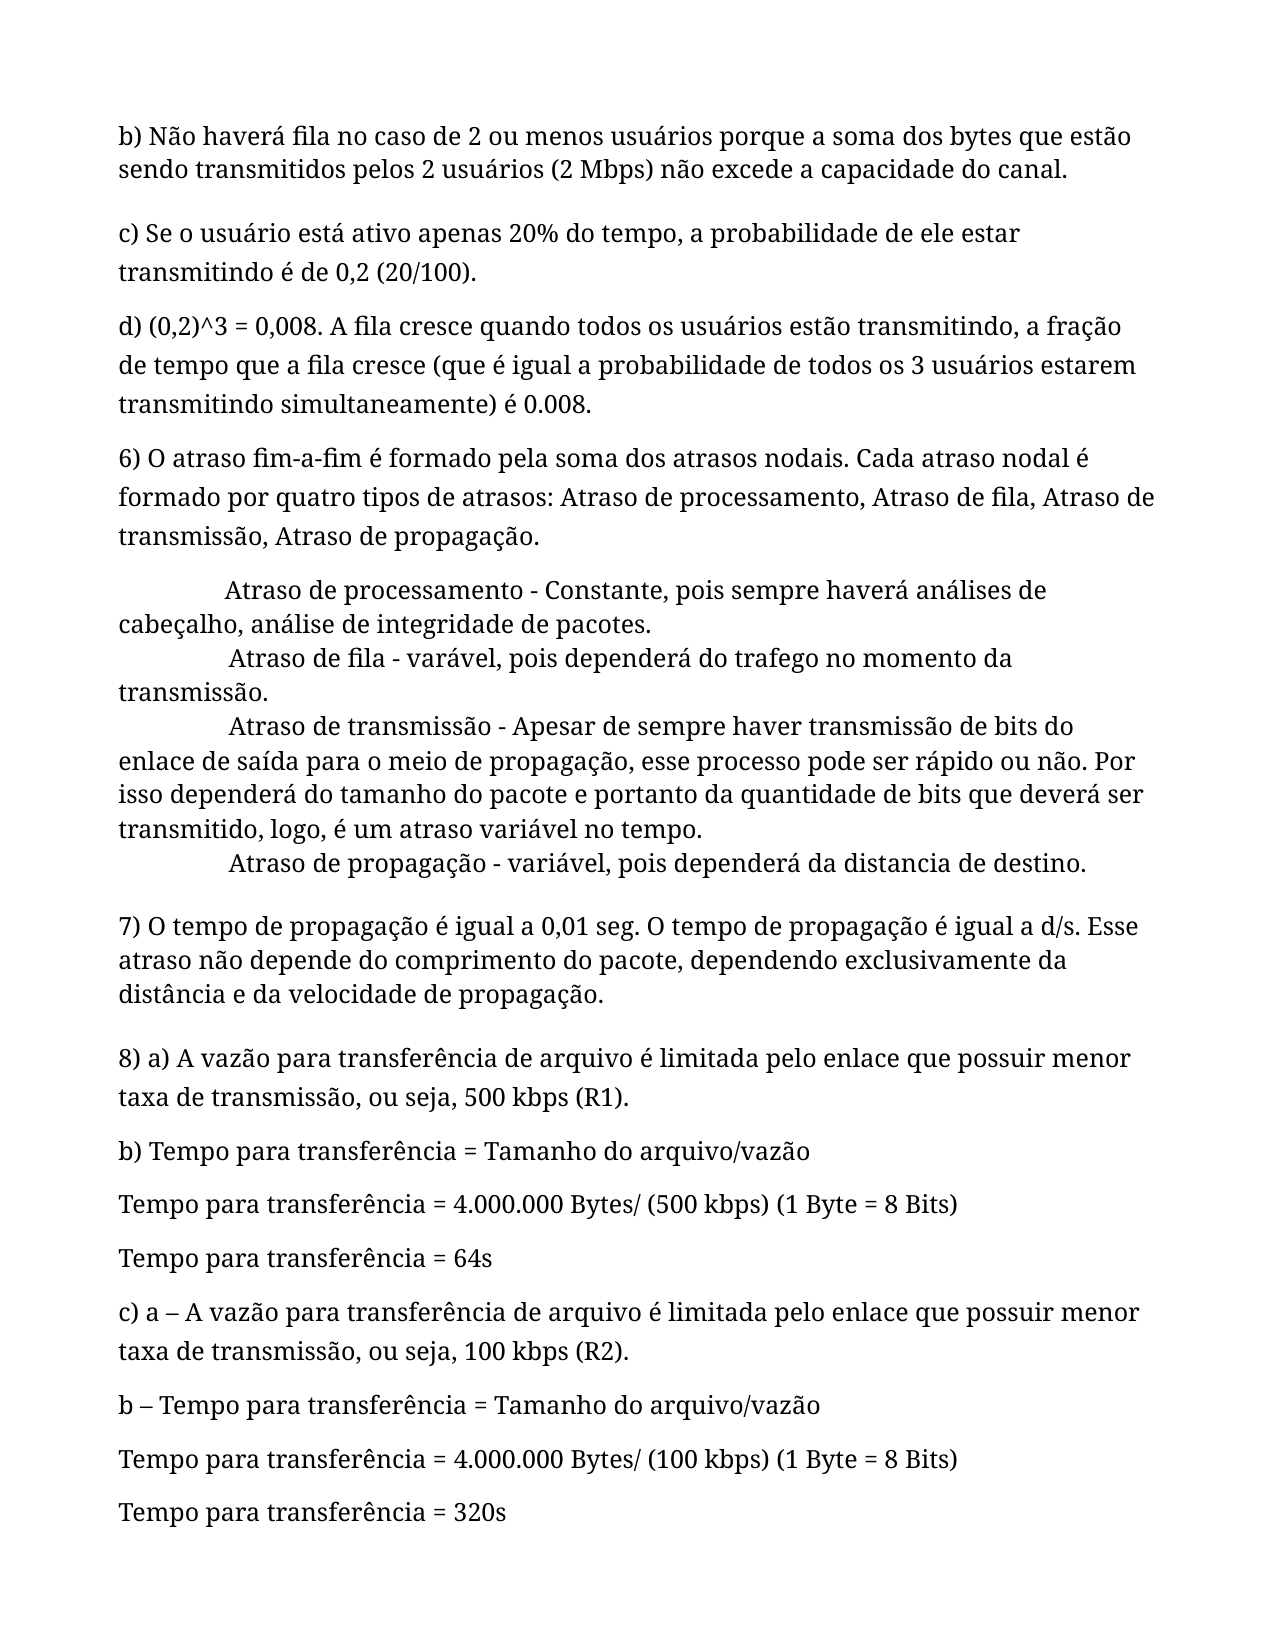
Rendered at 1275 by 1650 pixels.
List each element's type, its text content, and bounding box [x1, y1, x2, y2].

text Tempo para transferência = 320s [118, 1495, 1157, 1529]
text Tempo para transferência = 4.000.000 Bytes/ (100 kbps) (1 Byte = 8 Bits) [118, 1441, 1157, 1475]
text Tempo para transferência = 4.000.000 Bytes/ (500 kbps) (1 Byte = 8 Bits) [118, 1187, 1157, 1221]
text Atraso de transmissão - Apesar de sempre haver transmissão de bits do enlace de saída para o meio de propagação, esse processo pode ser rápido ou não. Por isso dependerá do tamanho do pacote e portanto da quantidade de bits que deverá ser transmitido, logo, é um atraso variável no tempo. [118, 709, 1157, 845]
text Atraso de processamento - Constante, pois sempre haverá análises de cabeçalho, análise de integridade de pacotes. [118, 573, 1157, 641]
text Atraso de propagação - variável, pois dependerá da distancia de destino. [118, 845, 1157, 879]
text 8) a) A vazão para transferência de arquivo é limitada pelo enlace que possuir menor taxa de transmissão, ou seja, 500 kbps (R1). [118, 1041, 1157, 1114]
text b) Não haverá fila no caso de 2 ou menos usuários porque a soma dos bytes que estão sendo transmitidos pelos 2 usuários (2 Mbps) não excede a capacidade do canal. [118, 118, 1157, 186]
text d) (0,2)^3 = 0,008. A fila cresce quando todos os usuários estão transmitindo, a fração de tempo que a fila cresce (que é igual a probabilidade de todos os 3 usuários estarem transmitindo simultaneamente) é 0.008. [118, 309, 1157, 421]
text 7) O tempo de propagação é igual a 0,01 seg. O tempo de propagação é igual a d/s. Esse atraso não depende do comprimento do pacote, dependendo exclusivamente da distância e da velocidade de propagação. [118, 909, 1157, 1011]
text Atraso de fila - varável, pois dependerá do trafego no momento da transmissão. [118, 641, 1157, 709]
text 6) O atraso fim-a-fim é formado pela soma dos atrasos nodais. Cada atraso nodal é formado por quatro tipos de atrasos: Atraso de processamento, Atraso de fila, Atraso de transmissão, Atraso de propagação. [118, 441, 1157, 553]
text Tempo para transferência = 64s [118, 1241, 1157, 1275]
text c) a – A vazão para transferência de arquivo é limitada pelo enlace que possuir menor taxa de transmissão, ou seja, 100 kbps (R2). [118, 1295, 1157, 1368]
text b – Tempo para transferência = Tamanho do arquivo/vazão [118, 1388, 1157, 1422]
text c) Se o usuário está ativo apenas 20% do tempo, a probabilidade de ele estar transmitindo é de 0,2 (20/100). [118, 216, 1157, 289]
text b) Tempo para transferência = Tamanho do arquivo/vazão [118, 1133, 1157, 1167]
